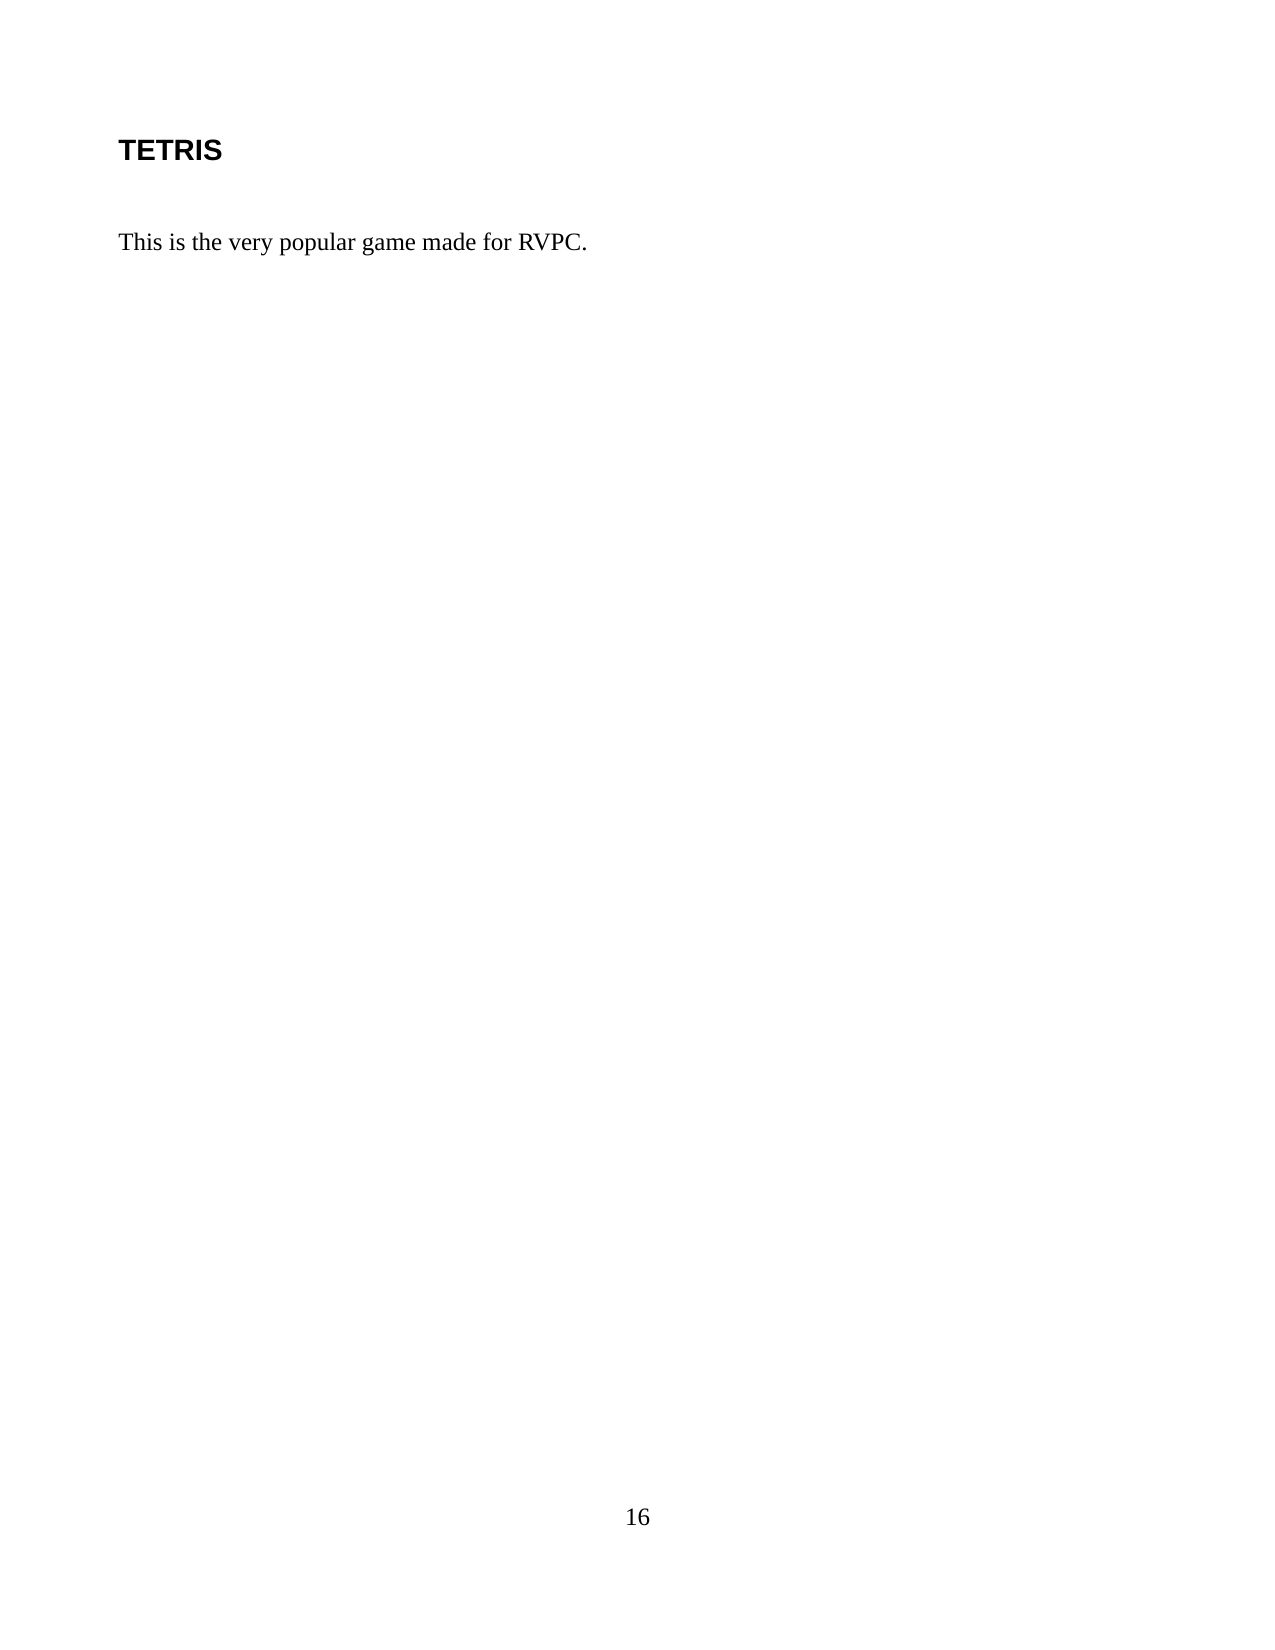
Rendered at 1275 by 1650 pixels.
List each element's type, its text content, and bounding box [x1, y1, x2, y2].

subtitle TETRIS [118, 133, 1157, 166]
text This is the very popular game made for RVPC. [118, 227, 1157, 255]
